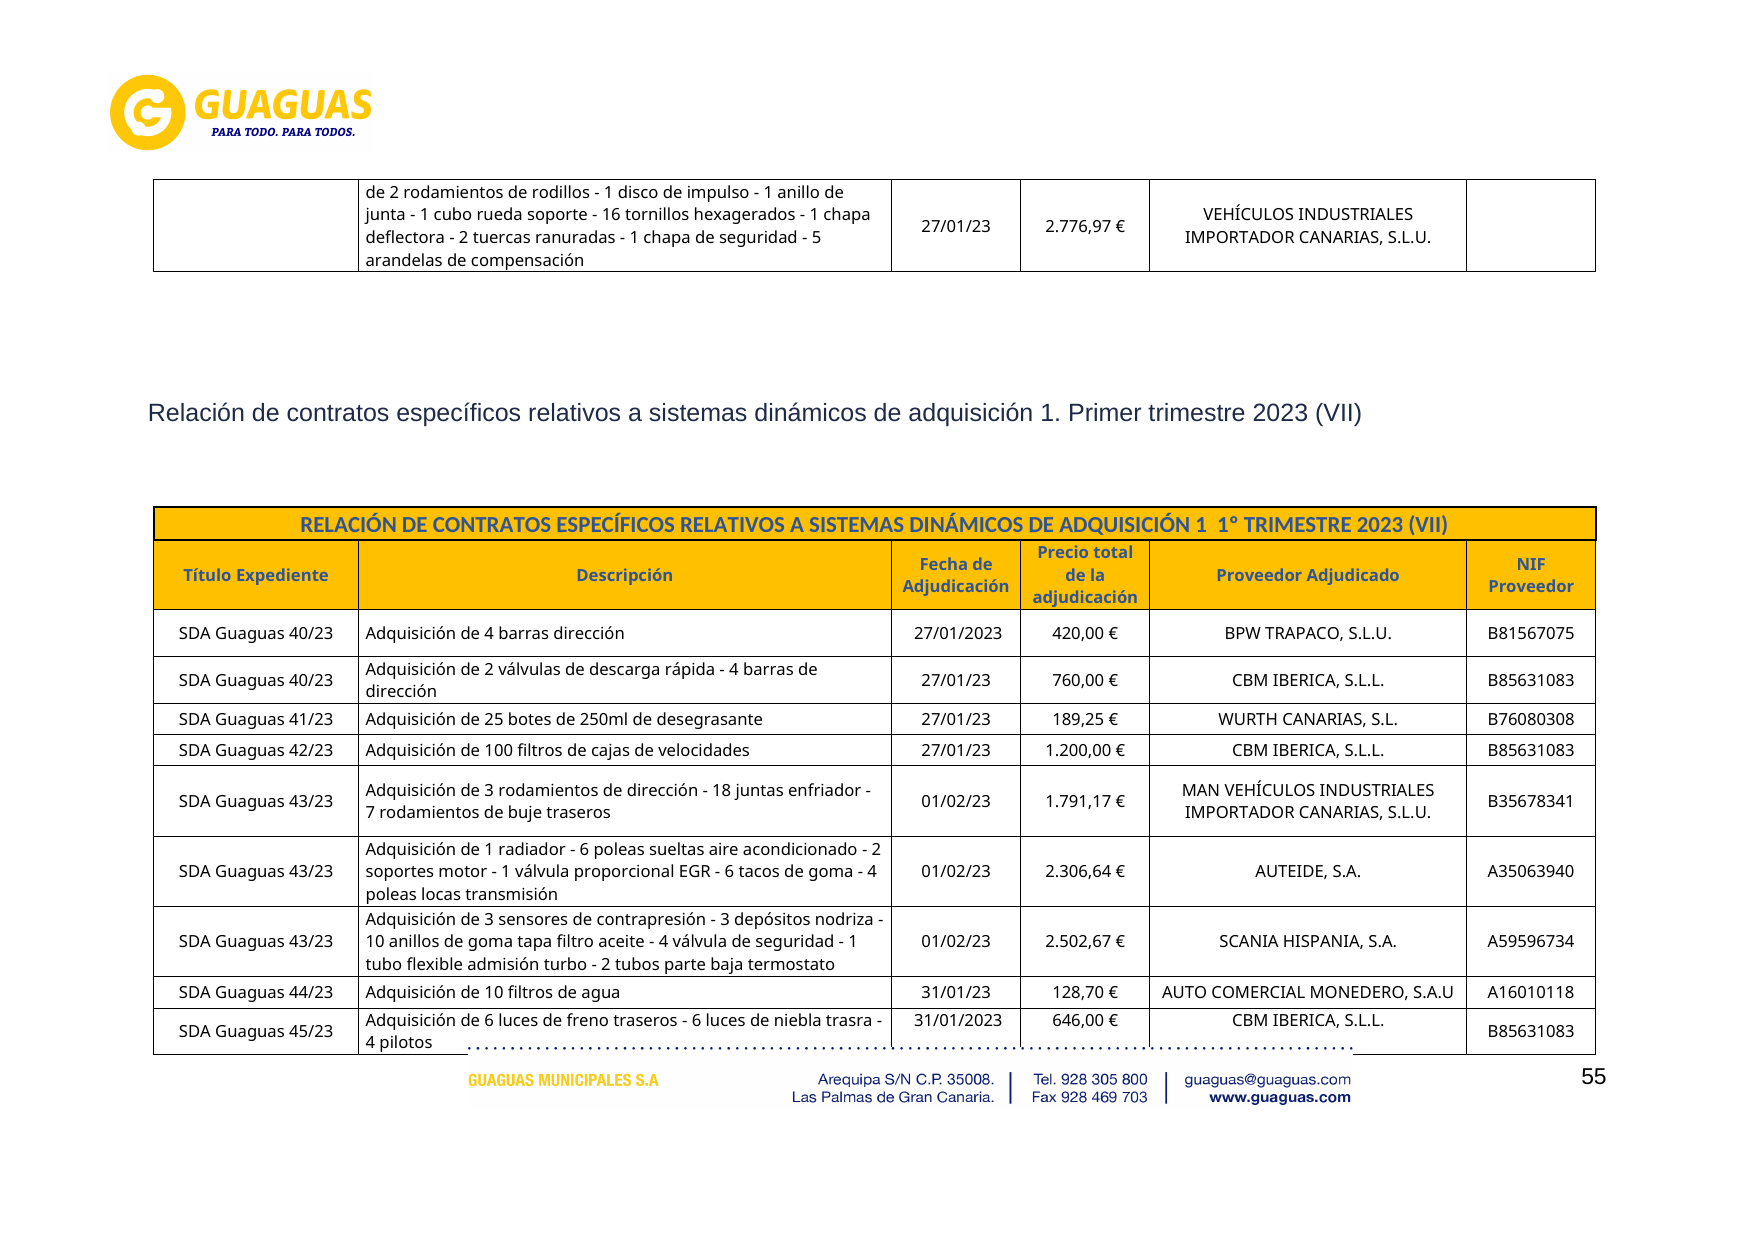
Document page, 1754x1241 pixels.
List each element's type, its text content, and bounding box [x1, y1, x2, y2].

table_cell BPW TRAPACO, S.L.U. [1150, 610, 1466, 656]
table_cell CBM IBERICA, S.L.L. [1150, 657, 1466, 703]
table_cell 760,00 € [1021, 657, 1149, 703]
table_cell 27/01/2023 [892, 610, 1020, 656]
table_cell AUTEIDE, S.A. [1150, 837, 1466, 906]
table_cell Precio total de la adjudicación [1021, 541, 1149, 609]
table_cell Adquisición de 4 barras dirección [359, 610, 891, 656]
table_cell 2.502,67 € [1021, 907, 1149, 976]
table_cell WURTH CANARIAS, S.L. [1150, 704, 1466, 734]
table_cell 31/01/23 [892, 977, 1020, 1007]
table_cell 31/01/2023 [892, 1009, 1020, 1047]
table_cell 01/02/23 [892, 907, 1020, 976]
table_cell SDA Guaguas 43/23 [154, 766, 358, 836]
table_cell Adquisición de 1 radiador - 6 poleas sueltas aire acondicionado - 2 soportes motor - 1 válvula proporcional EGR - 6 tacos de goma - 4 poleas locas transmisión [359, 837, 891, 906]
table_cell 2.776,97 € [1021, 180, 1149, 271]
table_cell SDA Guaguas 40/23 [154, 610, 358, 656]
table_cell CBM IBERICA, S.L.L. [1150, 735, 1466, 765]
table_cell B85631083 [1467, 657, 1595, 703]
text Relación de contratos específicos relativos a sistemas dinámicos de adquisición 1. Primer trimestre 2023 (VII) [148, 398, 1606, 427]
table_cell 01/02/23 [892, 766, 1020, 836]
table_cell 27/01/23 [892, 735, 1020, 765]
table_cell 27/01/23 [892, 704, 1020, 734]
table_cell SDA Guaguas 44/23 [154, 977, 358, 1007]
table_cell Adquisición de 3 rodamientos de dirección - 18 juntas enfriador - 7 rodamientos de buje traseros [359, 766, 891, 836]
table_cell Adquisición de 10 filtros de agua [359, 977, 891, 1007]
table_cell Adquisición de 100 filtros de cajas de velocidades [359, 735, 891, 765]
table_cell 646,00 € [1021, 1009, 1149, 1047]
table_cell Adquisición de 2 válvulas de descarga rápida - 4 barras de dirección [359, 657, 891, 703]
table_header RELACIÓN DE CONTRATOS ESPECÍFICOS RELATIVOS A SISTEMAS DINÁMICOS DE ADQUISICIÓN 1 1º TRIMESTRE 2023 (VII) [155, 508, 1595, 539]
table_cell A35063940 [1467, 837, 1595, 906]
table_cell [1467, 180, 1595, 271]
table_cell A16010118 [1467, 977, 1595, 1007]
table_cell 2.306,64 € [1021, 837, 1149, 906]
table_cell MAN VEHÍCULOS INDUSTRIALES IMPORTADOR CANARIAS, S.L.U. [1150, 766, 1466, 836]
table_cell 01/02/23 [892, 837, 1020, 906]
table_cell 128,70 € [1021, 977, 1149, 1007]
table_cell SDA Guaguas 42/23 [154, 735, 358, 765]
table_cell 420,00 € [1021, 610, 1149, 656]
table_cell Proveedor Adjudicado [1150, 541, 1466, 609]
table_cell SCANIA HISPANIA, S.A. [1150, 907, 1466, 976]
table_cell Título Expediente [154, 541, 358, 609]
table_cell Descripción [359, 541, 891, 609]
table_cell SDA Guaguas 41/23 [154, 704, 358, 734]
table_cell 189,25 € [1021, 704, 1149, 734]
table_cell Adquisición de 25 botes de 250ml de desegrasante [359, 704, 891, 734]
table_cell SDA Guaguas 43/23 [154, 907, 358, 976]
table_cell B85631083 [1467, 735, 1595, 765]
table_cell 27/01/23 [892, 657, 1020, 703]
table_cell VEHÍCULOS INDUSTRIALES IMPORTADOR CANARIAS, S.L.U. [1150, 180, 1466, 271]
table_cell B76080308 [1467, 704, 1595, 734]
table_cell 1.791,17 € [1021, 766, 1149, 836]
table_cell CBM IBERICA, S.L.L. [1150, 1009, 1466, 1054]
table_cell B85631083 [1467, 1009, 1595, 1054]
table_cell de 2 rodamientos de rodillos - 1 disco de impulso - 1 anillo de junta - 1 cubo rueda soporte - 16 tornillos hexagerados - 1 chapa deflectora - 2 tuercas ranuradas - 1 chapa de seguridad - 5 arandelas de compensación [359, 180, 891, 271]
table_cell 27/01/23 [892, 180, 1020, 271]
table_cell Adquisición de 6 luces de freno traseros - 6 luces de niebla trasra - 4 pilotos [359, 1009, 891, 1054]
table_cell NIF Proveedor [1467, 541, 1595, 609]
table_cell SDA Guaguas 45/23 [154, 1009, 358, 1054]
table_cell SDA Guaguas 43/23 [154, 837, 358, 906]
table_cell [154, 180, 358, 271]
table_cell Adquisición de 3 sensores de contrapresión - 3 depósitos nodriza - 10 anillos de goma tapa filtro aceite - 4 válvula de seguridad - 1 tubo flexible admisión turbo - 2 tubos parte baja termostato [359, 907, 891, 976]
table_cell A59596734 [1467, 907, 1595, 976]
table_cell B81567075 [1467, 610, 1595, 656]
table_cell Fecha de Adjudicación [892, 541, 1020, 609]
table_cell SDA Guaguas 40/23 [154, 657, 358, 703]
table_cell B35678341 [1467, 766, 1595, 836]
table_cell AUTO COMERCIAL MONEDERO, S.A.U [1150, 977, 1466, 1007]
table_cell 1.200,00 € [1021, 735, 1149, 765]
